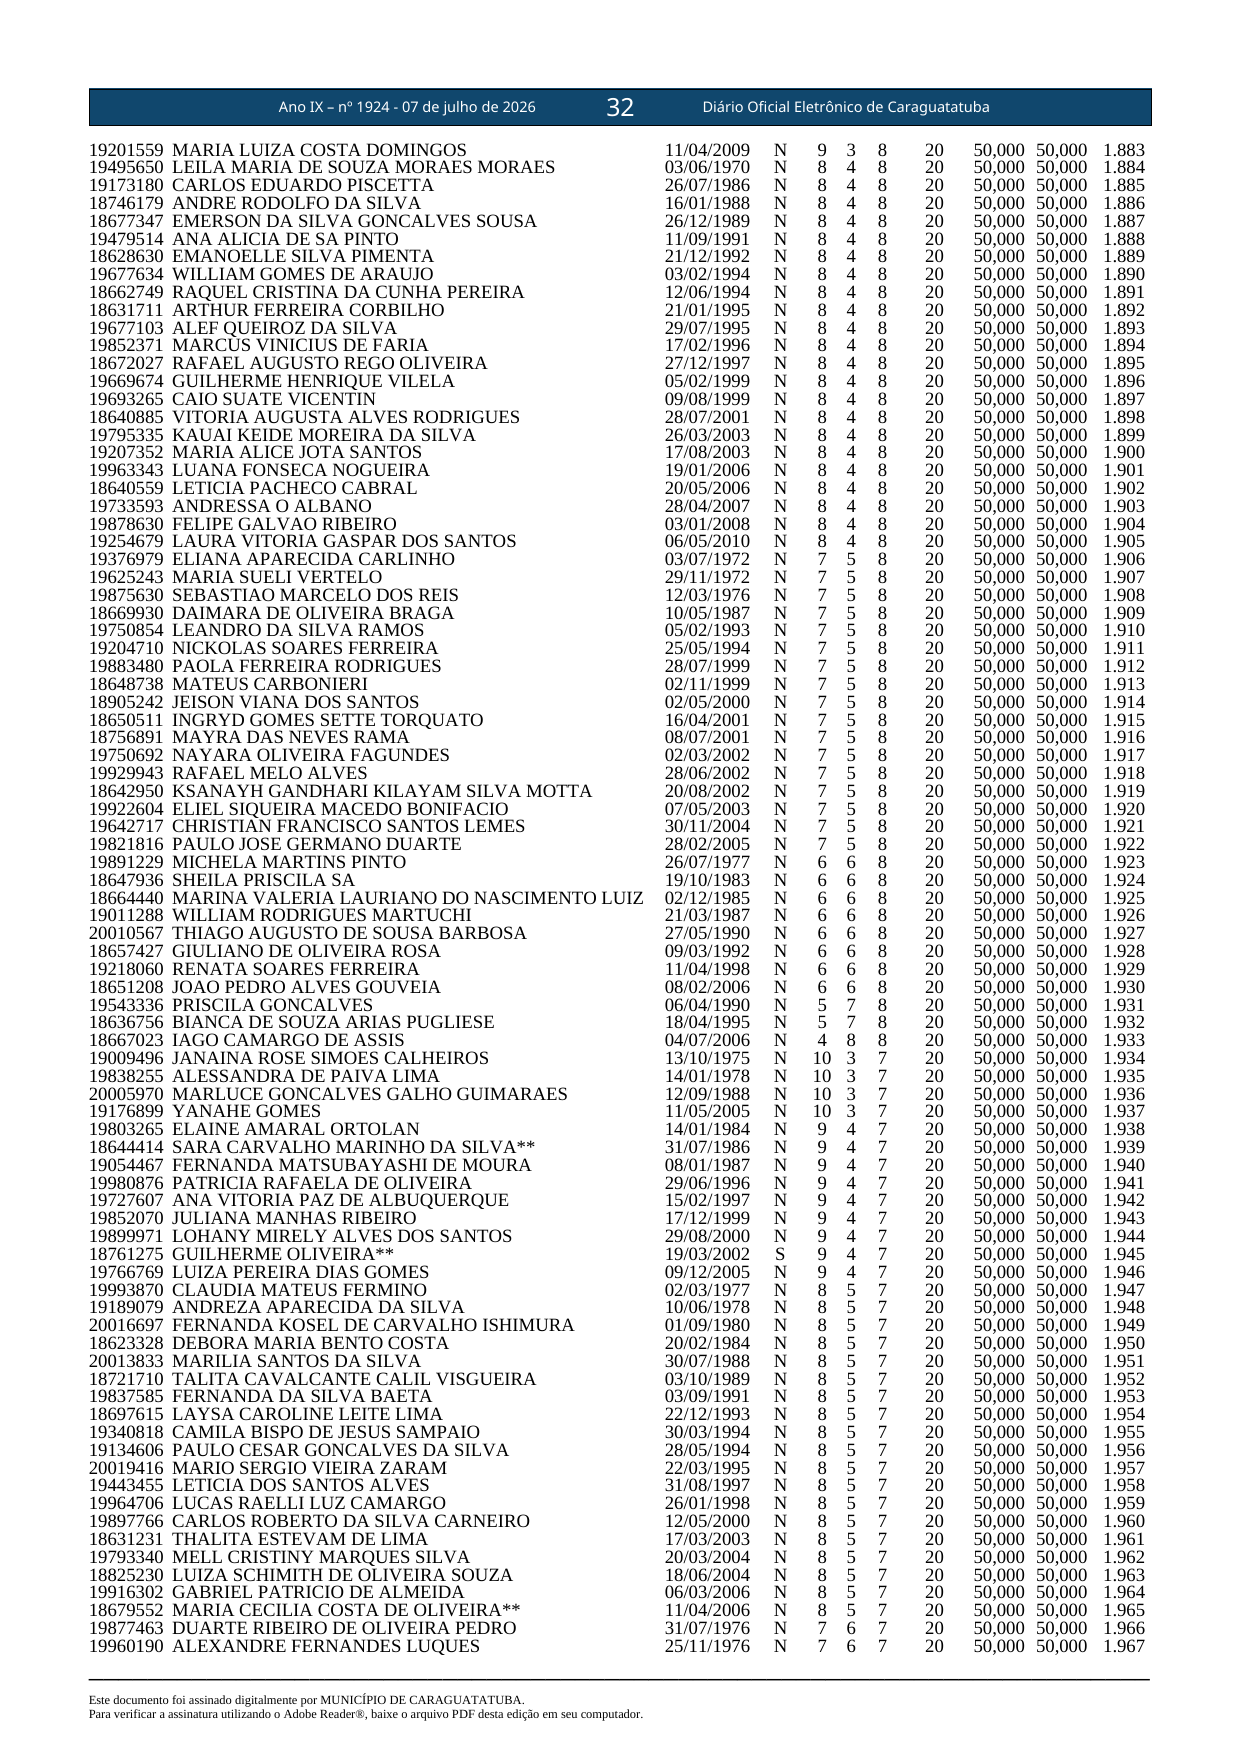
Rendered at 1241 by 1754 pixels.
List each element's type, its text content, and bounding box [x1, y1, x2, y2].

text 18648738 MATEUS CARBONIERI 02/11/1999 N 7 5 8 20 50,000 50,000 1.913 [88, 676, 1152, 694]
text 19254679 LAURA VITORIA GASPAR DOS SANTOS 06/05/2010 N 8 4 8 20 50,000 50,000 1.905 [88, 534, 1152, 551]
text 19793340 MELL CRISTINY MARQUES SILVA 20/03/2004 N 8 5 7 20 50,000 50,000 1.962 [88, 1549, 1152, 1567]
text 20005970 MARLUCE GONCALVES GALHO GUIMARAES 12/09/1988 N 10 3 7 20 50,000 50,000 1.936 [88, 1086, 1152, 1104]
text 19340818 CAMILA BISPO DE JESUS SAMPAIO 30/03/1994 N 8 5 7 20 50,000 50,000 1.955 [88, 1424, 1152, 1442]
text 18669930 DAIMARA DE OLIVEIRA BRAGA 10/05/1987 N 7 5 8 20 50,000 50,000 1.909 [88, 605, 1152, 623]
text 19479514 ANA ALICIA DE SA PINTO 11/09/1991 N 8 4 8 20 50,000 50,000 1.888 [88, 231, 1152, 249]
text 19642717 CHRISTIAN FRANCISCO SANTOS LEMES 30/11/2004 N 7 5 8 20 50,000 50,000 1.921 [88, 819, 1152, 836]
text 19993870 CLAUDIA MATEUS FERMINO 02/03/1977 N 8 5 7 20 50,000 50,000 1.947 [88, 1282, 1152, 1299]
text 18640885 VITORIA AUGUSTA ALVES RODRIGUES 28/07/2001 N 8 4 8 20 50,000 50,000 1.898 [88, 409, 1152, 427]
text 19803265 ELAINE AMARAL ORTOLAN 14/01/1984 N 9 4 7 20 50,000 50,000 1.938 [88, 1121, 1152, 1139]
text 18650511 INGRYD GOMES SETTE TORQUATO 16/04/2001 N 7 5 8 20 50,000 50,000 1.915 [88, 712, 1152, 729]
text 19838255 ALESSANDRA DE PAIVA LIMA 14/01/1978 N 10 3 7 20 50,000 50,000 1.935 [88, 1068, 1152, 1086]
text 18679552 MARIA CECILIA COSTA DE OLIVEIRA** 11/04/2006 N 8 5 7 20 50,000 50,000 1.965 [88, 1602, 1152, 1620]
text 19963343 LUANA FONSECA NOGUEIRA 19/01/2006 N 8 4 8 20 50,000 50,000 1.901 [88, 462, 1152, 480]
text 18651208 JOAO PEDRO ALVES GOUVEIA 08/02/2006 N 6 6 8 20 50,000 50,000 1.930 [88, 979, 1152, 997]
text 19875630 SEBASTIAO MARCELO DOS REIS 12/03/1976 N 7 5 8 20 50,000 50,000 1.908 [88, 587, 1152, 605]
text 19009496 JANAINA ROSE SIMOES CALHEIROS 13/10/1975 N 10 3 7 20 50,000 50,000 1.934 [88, 1050, 1152, 1068]
text 19852371 MARCUS VINICIUS DE FARIA 17/02/1996 N 8 4 8 20 50,000 50,000 1.894 [88, 338, 1152, 356]
text 19960190 ALEXANDRE FERNANDES LUQUES 25/11/1976 N 7 6 7 20 50,000 50,000 1.967 [88, 1638, 1152, 1656]
text 19173180 CARLOS EDUARDO PISCETTA 26/07/1986 N 8 4 8 20 50,000 50,000 1.885 [88, 177, 1152, 195]
text 19964706 LUCAS RAELLI LUZ CAMARGO 26/01/1998 N 8 5 7 20 50,000 50,000 1.959 [88, 1496, 1152, 1513]
text 19980876 PATRICIA RAFAELA DE OLIVEIRA 29/06/1996 N 9 4 7 20 50,000 50,000 1.941 [88, 1175, 1152, 1193]
text 18623328 DEBORA MARIA BENTO COSTA 20/02/1984 N 8 5 7 20 50,000 50,000 1.950 [88, 1335, 1152, 1353]
text 19883480 PAOLA FERREIRA RODRIGUES 28/07/1999 N 7 5 8 20 50,000 50,000 1.912 [88, 658, 1152, 676]
text 19877463 DUARTE RIBEIRO DE OLIVEIRA PEDRO 31/07/1976 N 7 6 7 20 50,000 50,000 1.966 [88, 1620, 1152, 1638]
text 19543336 PRISCILA GONCALVES 06/04/1990 N 5 7 8 20 50,000 50,000 1.931 [88, 997, 1152, 1014]
text 18631231 THALITA ESTEVAM DE LIMA 17/03/2003 N 8 5 7 20 50,000 50,000 1.961 [88, 1531, 1152, 1549]
text 19750854 LEANDRO DA SILVA RAMOS 05/02/1993 N 7 5 8 20 50,000 50,000 1.910 [88, 623, 1152, 641]
text 19891229 MICHELA MARTINS PINTO 26/07/1977 N 6 6 8 20 50,000 50,000 1.923 [88, 854, 1152, 872]
text 20013833 MARILIA SANTOS DA SILVA 30/07/1988 N 8 5 7 20 50,000 50,000 1.951 [88, 1353, 1152, 1371]
text 19204710 NICKOLAS SOARES FERREIRA 25/05/1994 N 7 5 8 20 50,000 50,000 1.911 [88, 641, 1152, 658]
text 18825230 LUIZA SCHIMITH DE OLIVEIRA SOUZA 18/06/2004 N 8 5 7 20 50,000 50,000 1.963 [88, 1567, 1152, 1584]
text 19677103 ALEF QUEIROZ DA SILVA 29/07/1995 N 8 4 8 20 50,000 50,000 1.893 [88, 320, 1152, 338]
text 19176899 YANAHE GOMES 11/05/2005 N 10 3 7 20 50,000 50,000 1.937 [88, 1104, 1152, 1121]
text 18677347 EMERSON DA SILVA GONCALVES SOUSA 26/12/1989 N 8 4 8 20 50,000 50,000 1.887 [88, 213, 1152, 231]
text 18640559 LETICIA PACHECO CABRAL 20/05/2006 N 8 4 8 20 50,000 50,000 1.902 [88, 480, 1152, 498]
text 18664440 MARINA VALERIA LAURIANO DO NASCIMENTO LUIZ 02/12/1985 N 6 6 8 20 50,000 50,000 1.925 [88, 890, 1152, 908]
text 19201559 MARIA LUIZA COSTA DOMINGOS 11/04/2009 N 9 3 8 20 50,000 50,000 1.883 [88, 142, 1152, 159]
text 18756891 MAYRA DAS NEVES RAMA 08/07/2001 N 7 5 8 20 50,000 50,000 1.916 [88, 729, 1152, 747]
text 18761275 GUILHERME OLIVEIRA** 19/03/2002 S 9 4 7 20 50,000 50,000 1.945 [88, 1246, 1152, 1264]
text 18647936 SHEILA PRISCILA SA 19/10/1983 N 6 6 8 20 50,000 50,000 1.924 [88, 872, 1152, 890]
text 19929943 RAFAEL MELO ALVES 28/06/2002 N 7 5 8 20 50,000 50,000 1.918 [88, 765, 1152, 783]
text 19727607 ANA VITORIA PAZ DE ALBUQUERQUE 15/02/1997 N 9 4 7 20 50,000 50,000 1.942 [88, 1193, 1152, 1211]
text 19495650 LEILA MARIA DE SOUZA MORAES MORAES 03/06/1970 N 8 4 8 20 50,000 50,000 1.884 [88, 159, 1152, 177]
text 20016697 FERNANDA KOSEL DE CARVALHO ISHIMURA 01/09/1980 N 8 5 7 20 50,000 50,000 1.949 [88, 1317, 1152, 1335]
text 18631711 ARTHUR FERREIRA CORBILHO 21/01/1995 N 8 4 8 20 50,000 50,000 1.892 [88, 302, 1152, 320]
text 19693265 CAIO SUATE VICENTIN 09/08/1999 N 8 4 8 20 50,000 50,000 1.897 [88, 391, 1152, 409]
text 19677634 WILLIAM GOMES DE ARAUJO 03/02/1994 N 8 4 8 20 50,000 50,000 1.890 [88, 266, 1152, 284]
text 19134606 PAULO CESAR GONCALVES DA SILVA 28/05/1994 N 8 5 7 20 50,000 50,000 1.956 [88, 1442, 1152, 1460]
text 19218060 RENATA SOARES FERREIRA 11/04/1998 N 6 6 8 20 50,000 50,000 1.929 [88, 961, 1152, 979]
text 19443455 LETICIA DOS SANTOS ALVES 31/08/1997 N 8 5 7 20 50,000 50,000 1.958 [88, 1478, 1152, 1496]
text 19766769 LUIZA PEREIRA DIAS GOMES 09/12/2005 N 9 4 7 20 50,000 50,000 1.946 [88, 1264, 1152, 1282]
text 18636756 BIANCA DE SOUZA ARIAS PUGLIESE 18/04/1995 N 5 7 8 20 50,000 50,000 1.932 [88, 1014, 1152, 1032]
text 19625243 MARIA SUELI VERTELO 29/11/1972 N 7 5 8 20 50,000 50,000 1.907 [88, 569, 1152, 587]
text 19899971 LOHANY MIRELY ALVES DOS SANTOS 29/08/2000 N 9 4 7 20 50,000 50,000 1.944 [88, 1228, 1152, 1246]
text 18657427 GIULIANO DE OLIVEIRA ROSA 09/03/1992 N 6 6 8 20 50,000 50,000 1.928 [88, 943, 1152, 961]
text 19189079 ANDREZA APARECIDA DA SILVA 10/06/1978 N 8 5 7 20 50,000 50,000 1.948 [88, 1299, 1152, 1317]
text 18746179 ANDRE RODOLFO DA SILVA 16/01/1988 N 8 4 8 20 50,000 50,000 1.886 [88, 195, 1152, 213]
text 18667023 IAGO CAMARGO DE ASSIS 04/07/2006 N 4 8 8 20 50,000 50,000 1.933 [88, 1032, 1152, 1050]
text 19837585 FERNANDA DA SILVA BAETA 03/09/1991 N 8 5 7 20 50,000 50,000 1.953 [88, 1389, 1152, 1406]
text 18721710 TALITA CAVALCANTE CALIL VISGUEIRA 03/10/1989 N 8 5 7 20 50,000 50,000 1.952 [88, 1371, 1152, 1389]
text 19852070 JULIANA MANHAS RIBEIRO 17/12/1999 N 9 4 7 20 50,000 50,000 1.943 [88, 1211, 1152, 1228]
text 19821816 PAULO JOSE GERMANO DUARTE 28/02/2005 N 7 5 8 20 50,000 50,000 1.922 [88, 836, 1152, 854]
text 20019416 MARIO SERGIO VIEIRA ZARAM 22/03/1995 N 8 5 7 20 50,000 50,000 1.957 [88, 1460, 1152, 1478]
text 18697615 LAYSA CAROLINE LEITE LIMA 22/12/1993 N 8 5 7 20 50,000 50,000 1.954 [88, 1406, 1152, 1424]
text 19922604 ELIEL SIQUEIRA MACEDO BONIFACIO 07/05/2003 N 7 5 8 20 50,000 50,000 1.920 [88, 801, 1152, 819]
text 18644414 SARA CARVALHO MARINHO DA SILVA** 31/07/1986 N 9 4 7 20 50,000 50,000 1.939 [88, 1139, 1152, 1157]
text 19916302 GABRIEL PATRICIO DE ALMEIDA 06/03/2006 N 8 5 7 20 50,000 50,000 1.964 [88, 1584, 1152, 1602]
text 19733593 ANDRESSA O ALBANO 28/04/2007 N 8 4 8 20 50,000 50,000 1.903 [88, 498, 1152, 516]
text 19669674 GUILHERME HENRIQUE VILELA 05/02/1999 N 8 4 8 20 50,000 50,000 1.896 [88, 373, 1152, 391]
text 19011288 WILLIAM RODRIGUES MARTUCHI 21/03/1987 N 6 6 8 20 50,000 50,000 1.926 [88, 908, 1152, 926]
text 19878630 FELIPE GALVAO RIBEIRO 03/01/2008 N 8 4 8 20 50,000 50,000 1.904 [88, 516, 1152, 534]
text 19207352 MARIA ALICE JOTA SANTOS 17/08/2003 N 8 4 8 20 50,000 50,000 1.900 [88, 444, 1152, 462]
text 18905242 JEISON VIANA DOS SANTOS 02/05/2000 N 7 5 8 20 50,000 50,000 1.914 [88, 694, 1152, 712]
text 19795335 KAUAI KEIDE MOREIRA DA SILVA 26/03/2003 N 8 4 8 20 50,000 50,000 1.899 [88, 427, 1152, 444]
text 18642950 KSANAYH GANDHARI KILAYAM SILVA MOTTA 20/08/2002 N 7 5 8 20 50,000 50,000 1.919 [88, 783, 1152, 801]
text 19376979 ELIANA APARECIDA CARLINHO 03/07/1972 N 7 5 8 20 50,000 50,000 1.906 [88, 551, 1152, 569]
text 19897766 CARLOS ROBERTO DA SILVA CARNEIRO 12/05/2000 N 8 5 7 20 50,000 50,000 1.960 [88, 1513, 1152, 1531]
text 18672027 RAFAEL AUGUSTO REGO OLIVEIRA 27/12/1997 N 8 4 8 20 50,000 50,000 1.895 [88, 356, 1152, 373]
text 18628630 EMANOELLE SILVA PIMENTA 21/12/1992 N 8 4 8 20 50,000 50,000 1.889 [88, 249, 1152, 266]
text 19054467 FERNANDA MATSUBAYASHI DE MOURA 08/01/1987 N 9 4 7 20 50,000 50,000 1.940 [88, 1157, 1152, 1175]
text 18662749 RAQUEL CRISTINA DA CUNHA PEREIRA 12/06/1994 N 8 4 8 20 50,000 50,000 1.891 [88, 284, 1152, 302]
text 20010567 THIAGO AUGUSTO DE SOUSA BARBOSA 27/05/1990 N 6 6 8 20 50,000 50,000 1.927 [88, 926, 1152, 943]
text 19750692 NAYARA OLIVEIRA FAGUNDES 02/03/2002 N 7 5 8 20 50,000 50,000 1.917 [88, 747, 1152, 765]
